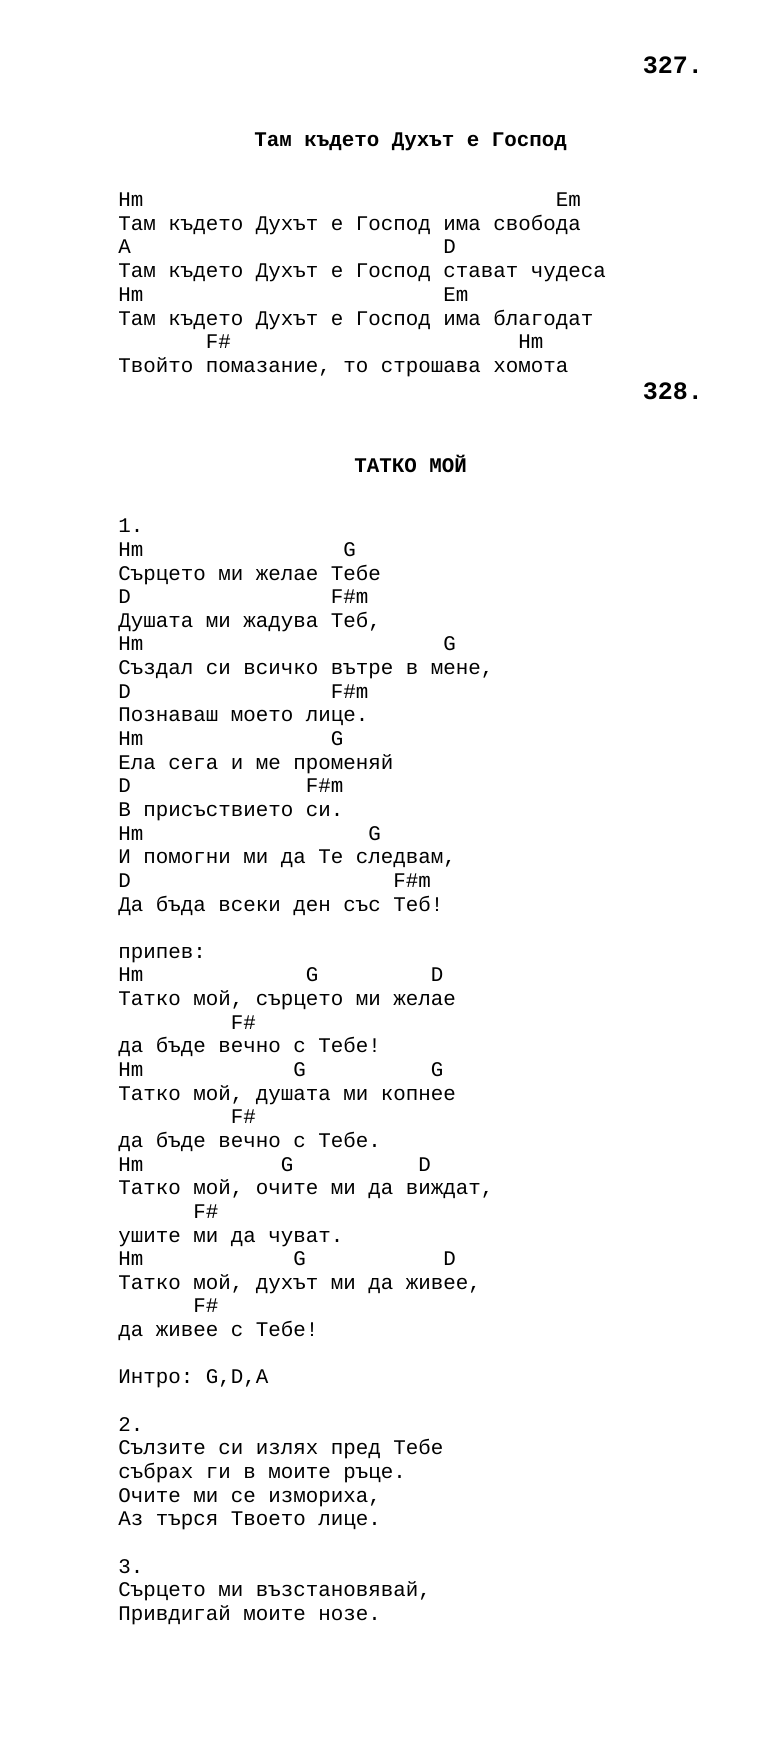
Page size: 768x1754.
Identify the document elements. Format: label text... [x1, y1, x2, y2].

text Hm Em [118, 189, 702, 213]
text Hm Em [118, 284, 702, 307]
text A D [118, 237, 702, 260]
text Аз търся Твоето лице. [118, 1508, 702, 1532]
text Татко мой, очите ми да виждат, [118, 1177, 702, 1201]
text Душата ми жадува Теб, [118, 610, 702, 633]
text Сърцето ми възстановявай, [118, 1579, 702, 1603]
text Татко мой, душата ми копнее [118, 1083, 702, 1106]
text Hm G D [118, 1154, 702, 1177]
text Твойто помазание, то строшава хомота [118, 355, 702, 378]
subtitle Там където Духът е Господ [118, 129, 702, 153]
text В присъствието си. [118, 799, 702, 823]
text Hm G [118, 539, 702, 562]
text припев: [118, 941, 702, 964]
text Там където Духът е Господ има свобода [118, 213, 702, 237]
text Сърцето ми желае Тебе [118, 562, 702, 586]
text Hm G [118, 823, 702, 846]
text Hm G [118, 633, 702, 657]
text Интро: G,D,A [118, 1366, 702, 1390]
text Татко мой, духът ми да живее, [118, 1272, 702, 1296]
text Hm G G [118, 1059, 702, 1083]
text 1. [118, 515, 702, 539]
text Привдигай моите нозе. [118, 1603, 702, 1627]
text да бъде вечно с Тебе! [118, 1035, 702, 1059]
text D F#m [118, 775, 702, 799]
subtitle ТАТКО МОЙ [118, 455, 702, 479]
text F# [118, 1296, 702, 1319]
text Hm G D [118, 964, 702, 988]
text 3. [118, 1556, 702, 1579]
text Създал си всичко вътре в мене, [118, 657, 702, 681]
text Там където Духът е Господ има благодат [118, 307, 702, 331]
text Да бъда всеки ден със Теб! [118, 893, 702, 917]
text И помогни ми да Те следвам, [118, 846, 702, 870]
text Там където Духът е Господ стават чудеса [118, 260, 702, 284]
text Hm G D [118, 1248, 702, 1272]
text Татко мой, сърцето ми желае [118, 988, 702, 1012]
text D F#m [118, 870, 702, 893]
text Ела сега и ме променяй [118, 752, 702, 775]
text D F#m [118, 586, 702, 610]
text F# Hm [118, 331, 702, 355]
text събрах ги в моите ръце. [118, 1461, 702, 1485]
text Познаваш моето лице. [118, 704, 702, 728]
text D F#m [118, 681, 702, 704]
text F# [118, 1201, 702, 1224]
text F# [118, 1106, 702, 1130]
text Очите ми се измориха, [118, 1485, 702, 1508]
text F# [118, 1012, 702, 1035]
text Hm G [118, 728, 702, 752]
text да бъде вечно с Тебе. [118, 1130, 702, 1154]
text Сълзите си излях пред Тебе [118, 1437, 702, 1461]
text ушите ми да чуват. [118, 1224, 702, 1248]
text 2. [118, 1414, 702, 1437]
text да живее с Тебе! [118, 1319, 702, 1343]
